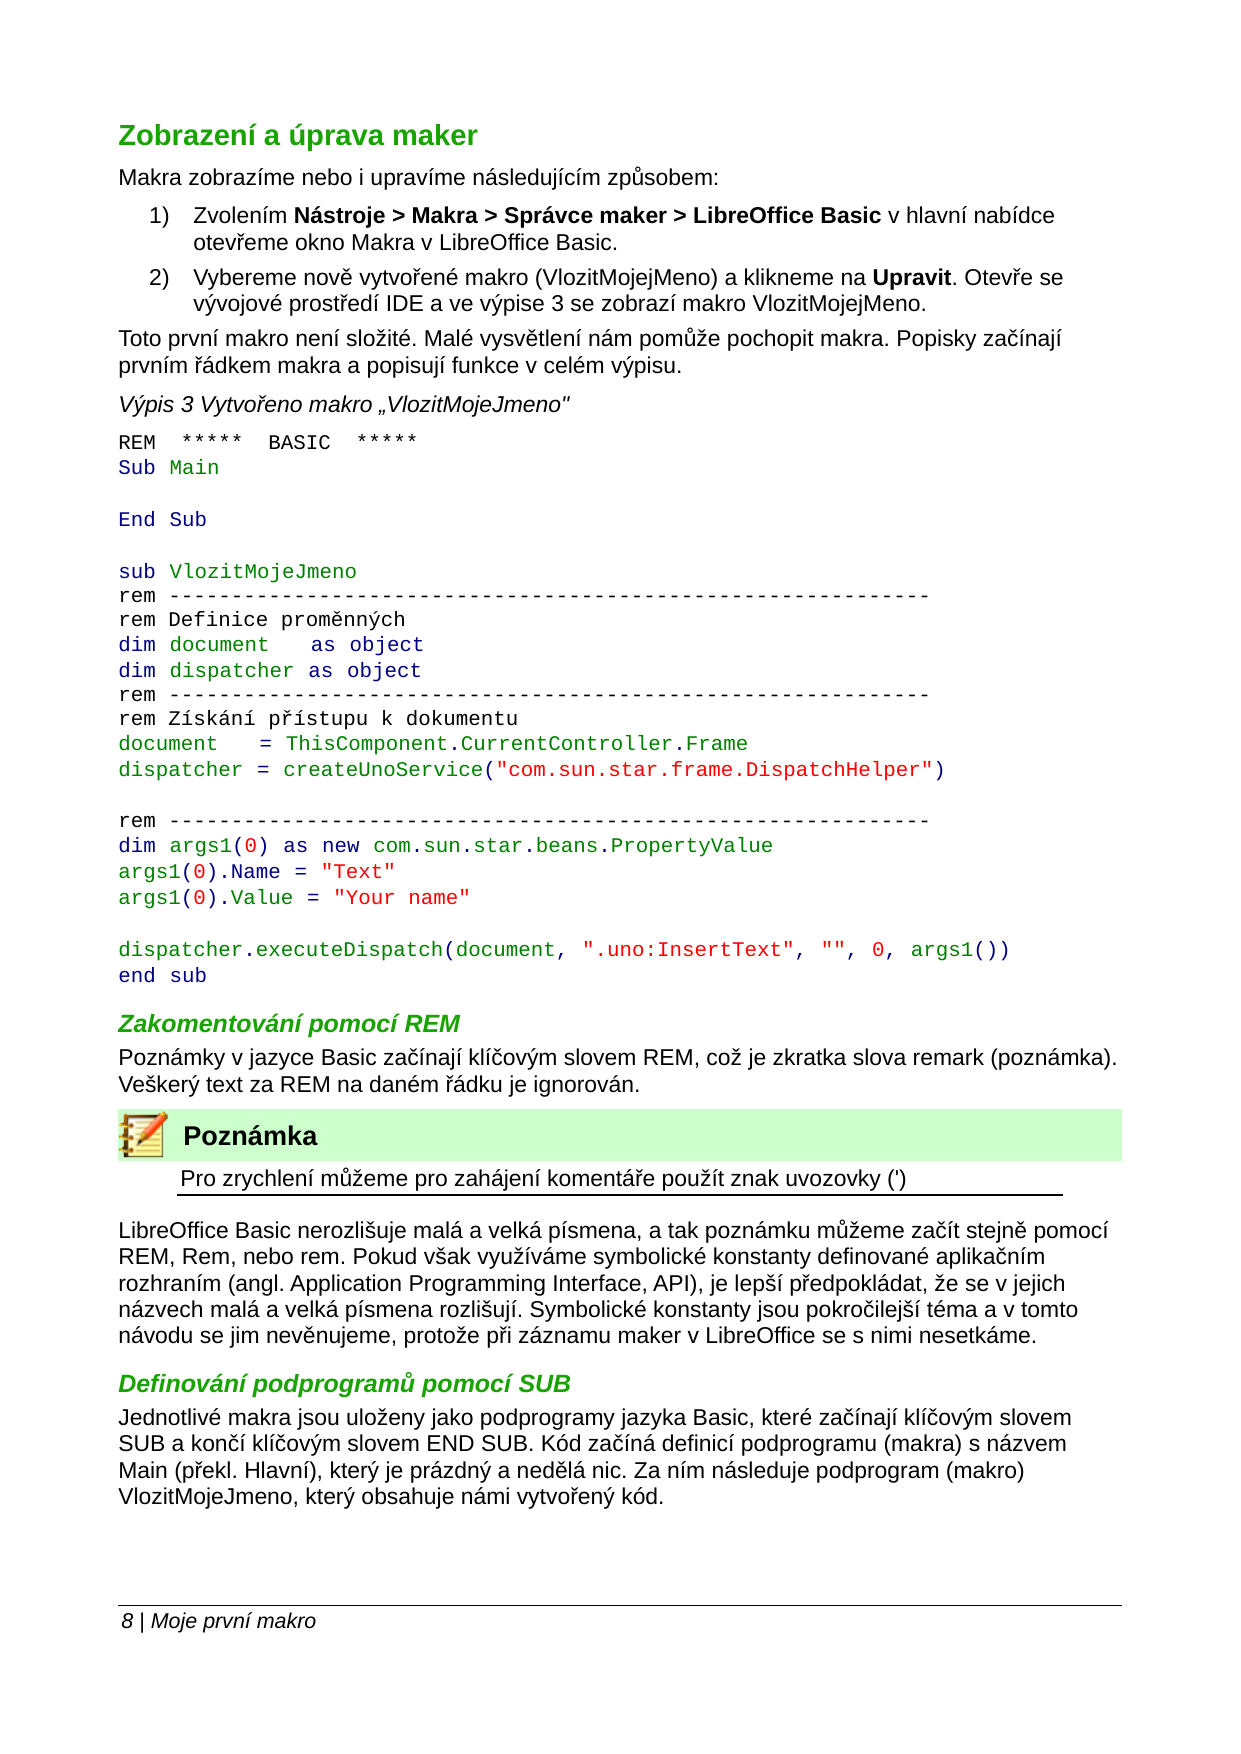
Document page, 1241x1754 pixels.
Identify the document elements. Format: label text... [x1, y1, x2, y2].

text dim args1(0) as new com.sun.star.beans.PropertyValue [118, 833, 1122, 859]
text rem Získání přístupu k dokumentu [118, 708, 1122, 732]
text rem ------------------------------------------------------------- [118, 585, 1122, 609]
text document = ThisComponent.CurrentController.Frame [118, 732, 1122, 758]
text Pro zrychlení můžeme pro zahájení komentáře použít znak uvozovky (') [177, 1161, 1063, 1194]
picture [119, 1110, 170, 1161]
text args1(0).Name = "Text" [118, 859, 1122, 885]
text Výpis 3 Vytvořeno makro „VlozitMojeJmeno" [118, 391, 1122, 417]
text dispatcher.executeDispatch(document, ".uno:InsertText", "", 0, args1()) [118, 937, 1122, 963]
subtitle Zobrazení a úprava maker [118, 118, 1122, 152]
text rem ------------------------------------------------------------- [118, 809, 1122, 833]
text dim document as object [118, 633, 1122, 658]
text args1(0).Value = "Your name" [118, 885, 1122, 911]
subtitle Poznámka [118, 1109, 1122, 1161]
text rem Definice proměnných [118, 609, 1122, 633]
text dispatcher = createUnoService("com.sun.star.frame.DispatchHelper") [118, 758, 1122, 784]
list Makra zobrazíme nebo i upravíme následujícím způsobem: [118, 163, 1122, 190]
text sub VlozitMojeJmeno [118, 559, 1122, 585]
list Vybereme nově vytvořené makro (VlozitMojejMeno) a klikneme na Upravit. Otevře se vývojové prostředí IDE a ve výpise 3 se zobrazí makro VlozitMojejMeno. [169, 264, 1122, 317]
text dim dispatcher as object [118, 658, 1122, 684]
text Sub Main [118, 456, 1122, 482]
text Toto první makro není složité. Malé vysvětlení nám pomůže pochopit makra. Popisky začínají prvním řádkem makra a popisují funkce v celém výpisu. [118, 325, 1122, 378]
text rem ------------------------------------------------------------- [118, 684, 1122, 708]
text end sub [118, 963, 1122, 989]
text Poznámky v jazyce Basic začínají klíčovým slovem REM, což je zkratka slova remark (poznámka). Veškerý text za REM na daném řádku je ignorován. [118, 1044, 1122, 1097]
subtitle Definování podprogramů pomocí SUB [118, 1369, 1122, 1398]
text Jednotlivé makra jsou uloženy jako podprogramy jazyka Basic, které začínají klíčovým slovem SUB a končí klíčovým slovem END SUB. Kód začíná definicí podprogramu (makra) s názvem Main (překl. Hlavní), který je prázdný a nedělá nic. Za ním následuje podprogram (makro) VlozitMojeJmeno, který obsahuje námi vytvořený kód. [118, 1404, 1122, 1509]
list Zvolením Nástroje > Makra > Správce maker > LibreOffice Basic v hlavní nabídce otevřeme okno Makra v LibreOffice Basic. [169, 202, 1122, 255]
text REM ***** BASIC ***** [118, 432, 1122, 456]
text End Sub [118, 507, 1122, 533]
subtitle Zakomentování pomocí REM [118, 1009, 1122, 1038]
text LibreOffice Basic nerozlišuje malá a velká písmena, a tak poznámku můžeme začít stejně pomocí REM, Rem, nebo rem. Pokud však využíváme symbolické konstanty definované aplikačním rozhraním (angl. Application Programming Interface, API), je lepší předpokládat, že se v jejich názvech malá a velká písmena rozlišují. Symbolické konstanty jsou pokročilejší téma a v tomto návodu se jim nevěnujeme, protože při záznamu maker v LibreOffice se s nimi nesetkáme. [118, 1217, 1122, 1349]
